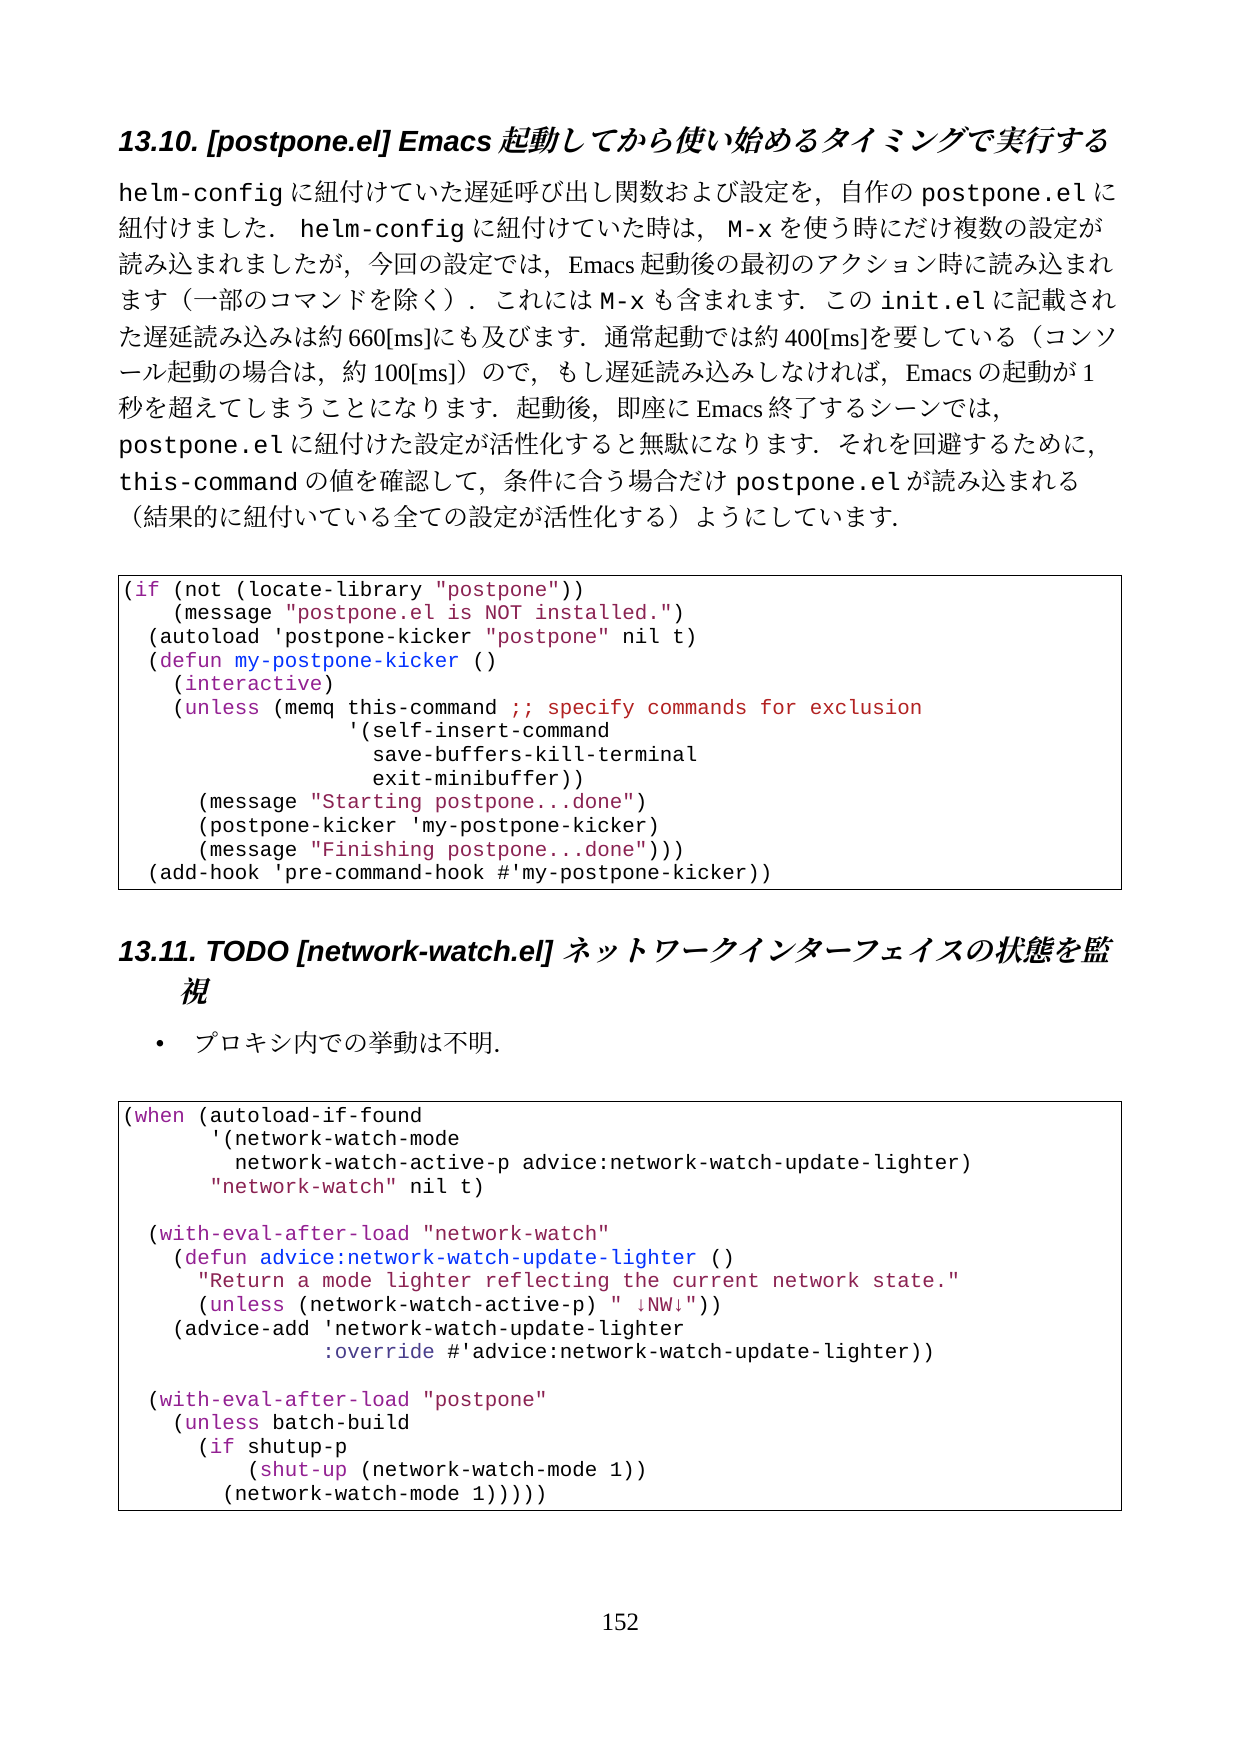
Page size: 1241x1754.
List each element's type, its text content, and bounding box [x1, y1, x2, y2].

text (message "postpone.el is NOT installed.") [119, 598, 1121, 622]
text save-buffers-kill-terminal [119, 740, 1121, 764]
text helm-config に紐付けていた遅延呼び出し関数および設定を，自作の postpone.el に紐付けました． helm-config に紐付けていた時は， M-x を使う時にだけ複数の設定が読み込まれましたが，今回の設定では，Emacs起動後の最初のアクション時に読み込まれます（一部のコマンドを除く）．これには M-x も含まれます．この init.el に記載された遅延読み込みは約660[ms]にも及びます．通常起動では約400[ms]を要している（コンソール起動の場合は，約100[ms]）ので，もし遅延読み込みしなければ，Emacsの起動が1秒を超えてしまうことになります．起動後，即座にEmacs終了するシーンでは， postpone.el に紐付けた設定が活性化すると無駄になります．それを回避するために， this-command の値を確認して，条件に合う場合だけ postpone.el が読み込まれる（結果的に紐付いている全ての設定が活性化する）ようにしています． [118, 172, 1122, 562]
text network-watch-active-p advice:network-watch-update-lighter) [119, 1148, 1121, 1172]
text (interactive) [119, 669, 1121, 693]
subtitle [postpone.el] Emacs起動してから使い始めるタイミングで実行する [118, 118, 1122, 160]
text exit-minibuffer)) [119, 764, 1121, 787]
text (when (autoload-if-found [119, 1102, 1121, 1124]
text (defun advice:network-watch-update-lighter () [119, 1243, 1121, 1266]
text (with-eval-after-load "network-watch" [119, 1219, 1121, 1243]
text :override #'advice:network-watch-update-lighter)) [119, 1337, 1121, 1361]
text (unless batch-build [119, 1408, 1121, 1432]
text (advice-add 'network-watch-update-lighter [119, 1314, 1121, 1337]
subtitle TODO [network-watch.el] ネットワークインターフェイスの状態を監視 [118, 927, 1122, 1011]
text (message "Finishing postpone...done"))) [119, 835, 1121, 858]
text "Return a mode lighter reflecting the current network state." [119, 1266, 1121, 1290]
text (message "Starting postpone...done") [119, 787, 1121, 811]
text (defun my-postpone-kicker () [119, 646, 1121, 669]
text '(self-insert-command [119, 717, 1121, 740]
text (if (not (locate-library "postpone")) [119, 576, 1121, 598]
text (autoload 'postpone-kicker "postpone" nil t) [119, 622, 1121, 646]
text "network-watch" nil t) [119, 1172, 1121, 1195]
text (with-eval-after-load "postpone" [119, 1384, 1121, 1408]
text (add-hook 'pre-command-hook #'my-postpone-kicker)) [119, 858, 1121, 889]
text '(network-watch-mode [119, 1124, 1121, 1148]
text (shut-up (network-watch-mode 1)) [119, 1456, 1121, 1479]
text (unless (network-watch-active-p) " ↓NW↓")) [119, 1290, 1121, 1314]
text (network-watch-mode 1))))) [119, 1479, 1121, 1510]
list プロキシ内での挙動は不明． [156, 1024, 1122, 1088]
text (if shutup-p [119, 1432, 1121, 1456]
text (postpone-kicker 'my-postpone-kicker) [119, 811, 1121, 835]
text (unless (memq this-command ;; specify commands for exclusion [119, 693, 1121, 717]
